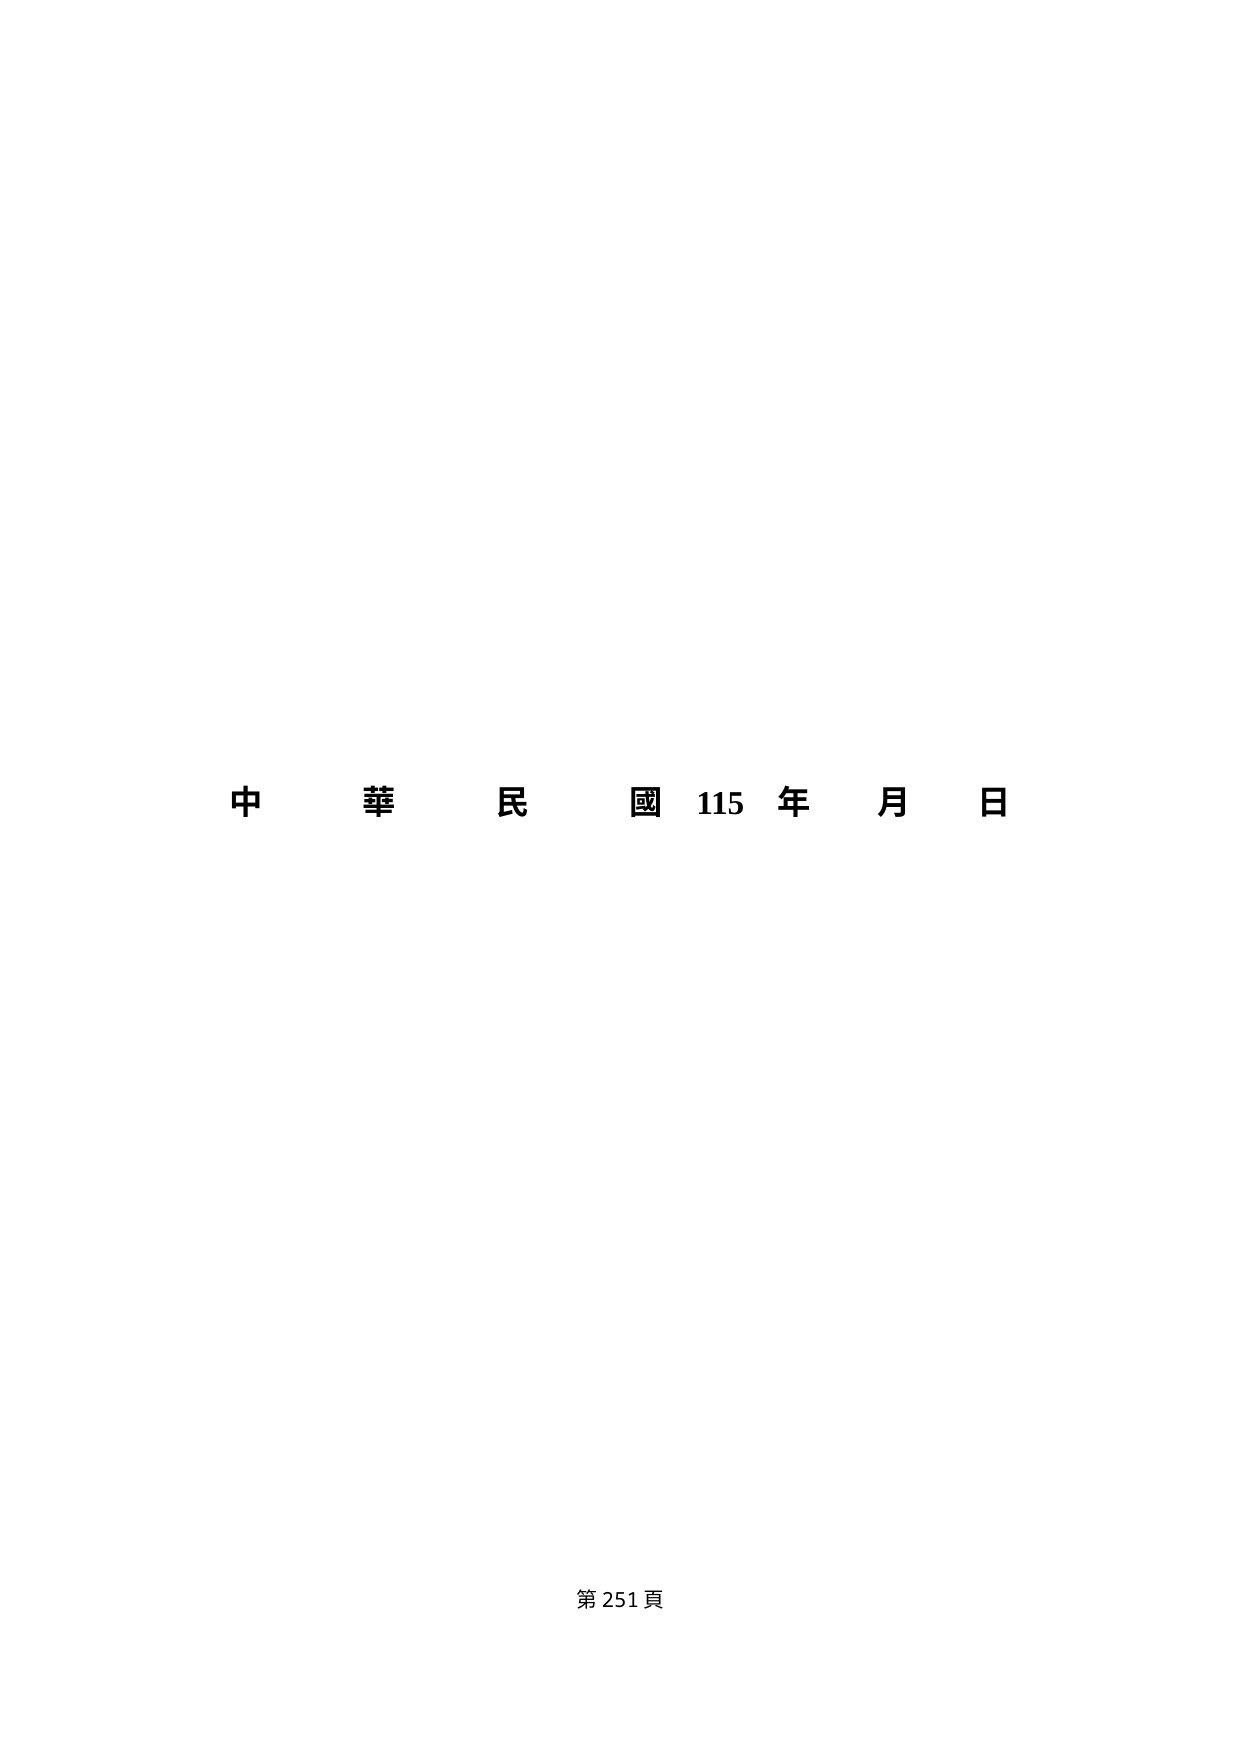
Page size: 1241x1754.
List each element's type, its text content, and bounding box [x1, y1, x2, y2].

text 中 華 民 國 115 年 月 日 [118, 758, 1122, 821]
